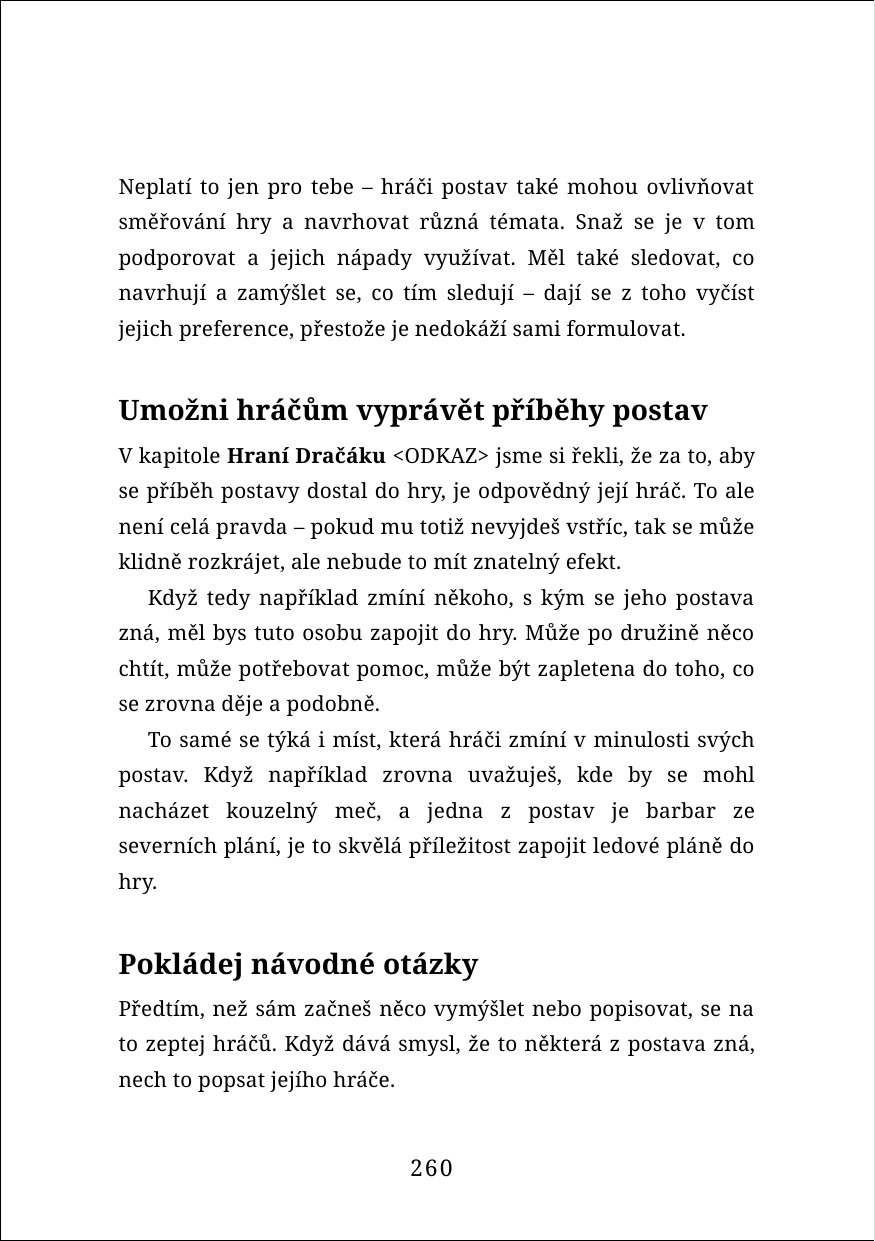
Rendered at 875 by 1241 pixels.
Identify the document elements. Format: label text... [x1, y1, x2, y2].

text V kapitole Hraní Dračáku <ODKAZ> jsme si řekli, že za to, aby se příběh postavy dostal do hry, je odpovědný její hráč. To ale není celá pravda – pokud mu totiž nevyjdeš vstříc, tak se může klidně rozkrájet, ale nebude to mít znatelný efekt. Když tedy například zmíní někoho, s kým se jeho postava zná, měl bys tuto osobu zapojit do hry. Může po družině něco chtít, může potřebovat pomoc, může být zapletena do toho, co se zrovna děje a podobně. To samé se týká i míst, která hráči zmíní v minulosti svých postav. Když například zrovna uvažuješ, kde by se mohl nacházet kouzelný meč, a jedna z postav je barbar ze severních plání, je to skvělá příležitost zapojit ledové pláně do hry. [118, 441, 756, 896]
subtitle Pokládej návodné otázky [118, 944, 756, 982]
subtitle Umožni hráčům vyprávět příběhy postav [118, 391, 756, 429]
text Předtím, než sám začneš něco vymýšlet nebo popisovat, se na to zeptej hráčů. Když dává smysl, že to některá z postava zná, nech to popsat jejího hráče. [118, 994, 756, 1093]
text Neplatí to jen pro tebe – hráči postav také mohou ovlivňovat směřování hry a navrhovat různá témata. Snaž se je v tom podporovat a jejich nápady využívat. Měl také sledovat, co navrhují a zamýšlet se, co tím sledují – dají se z toho vyčíst jejich preference, přestože je nedokáží sami formulovat. [118, 172, 756, 342]
